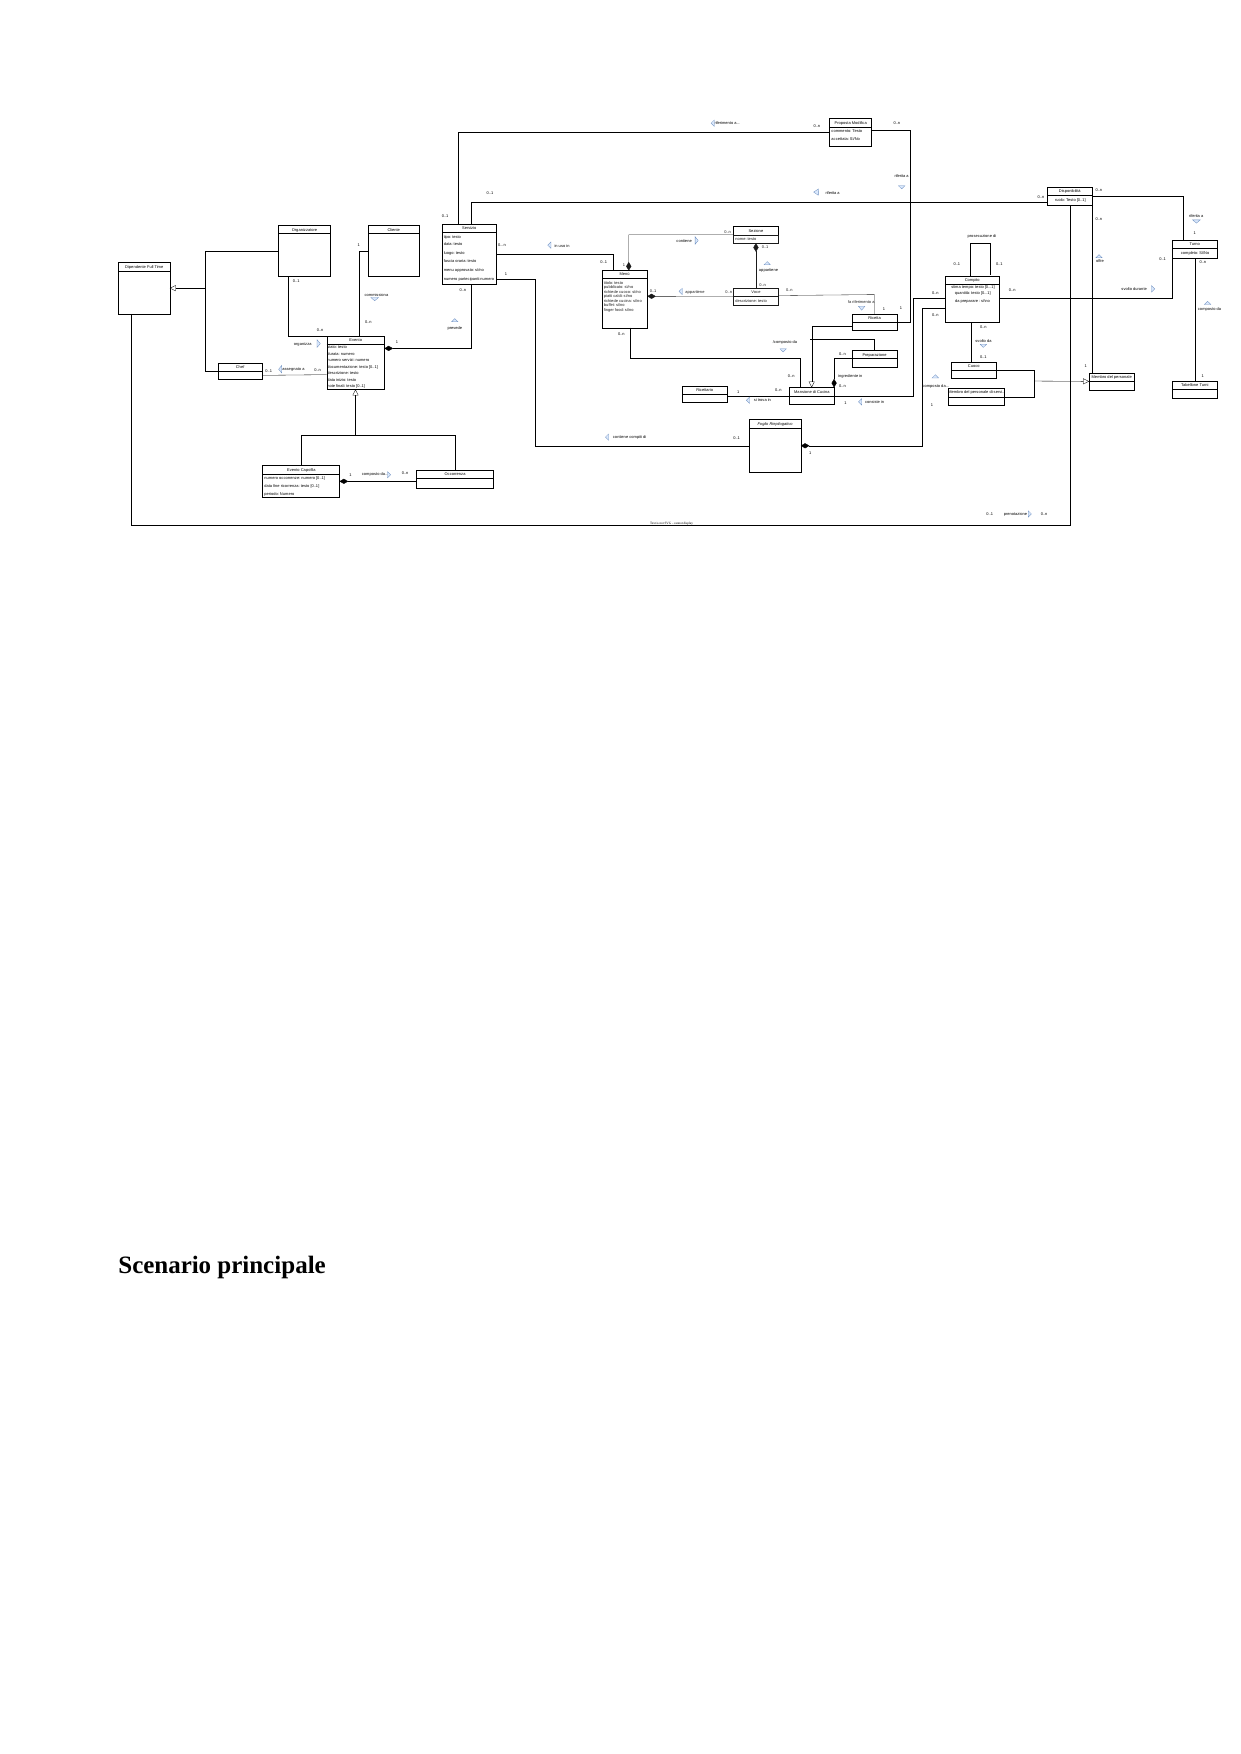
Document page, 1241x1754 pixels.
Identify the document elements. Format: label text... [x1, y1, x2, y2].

text Scenario principale [118, 1250, 1122, 1278]
